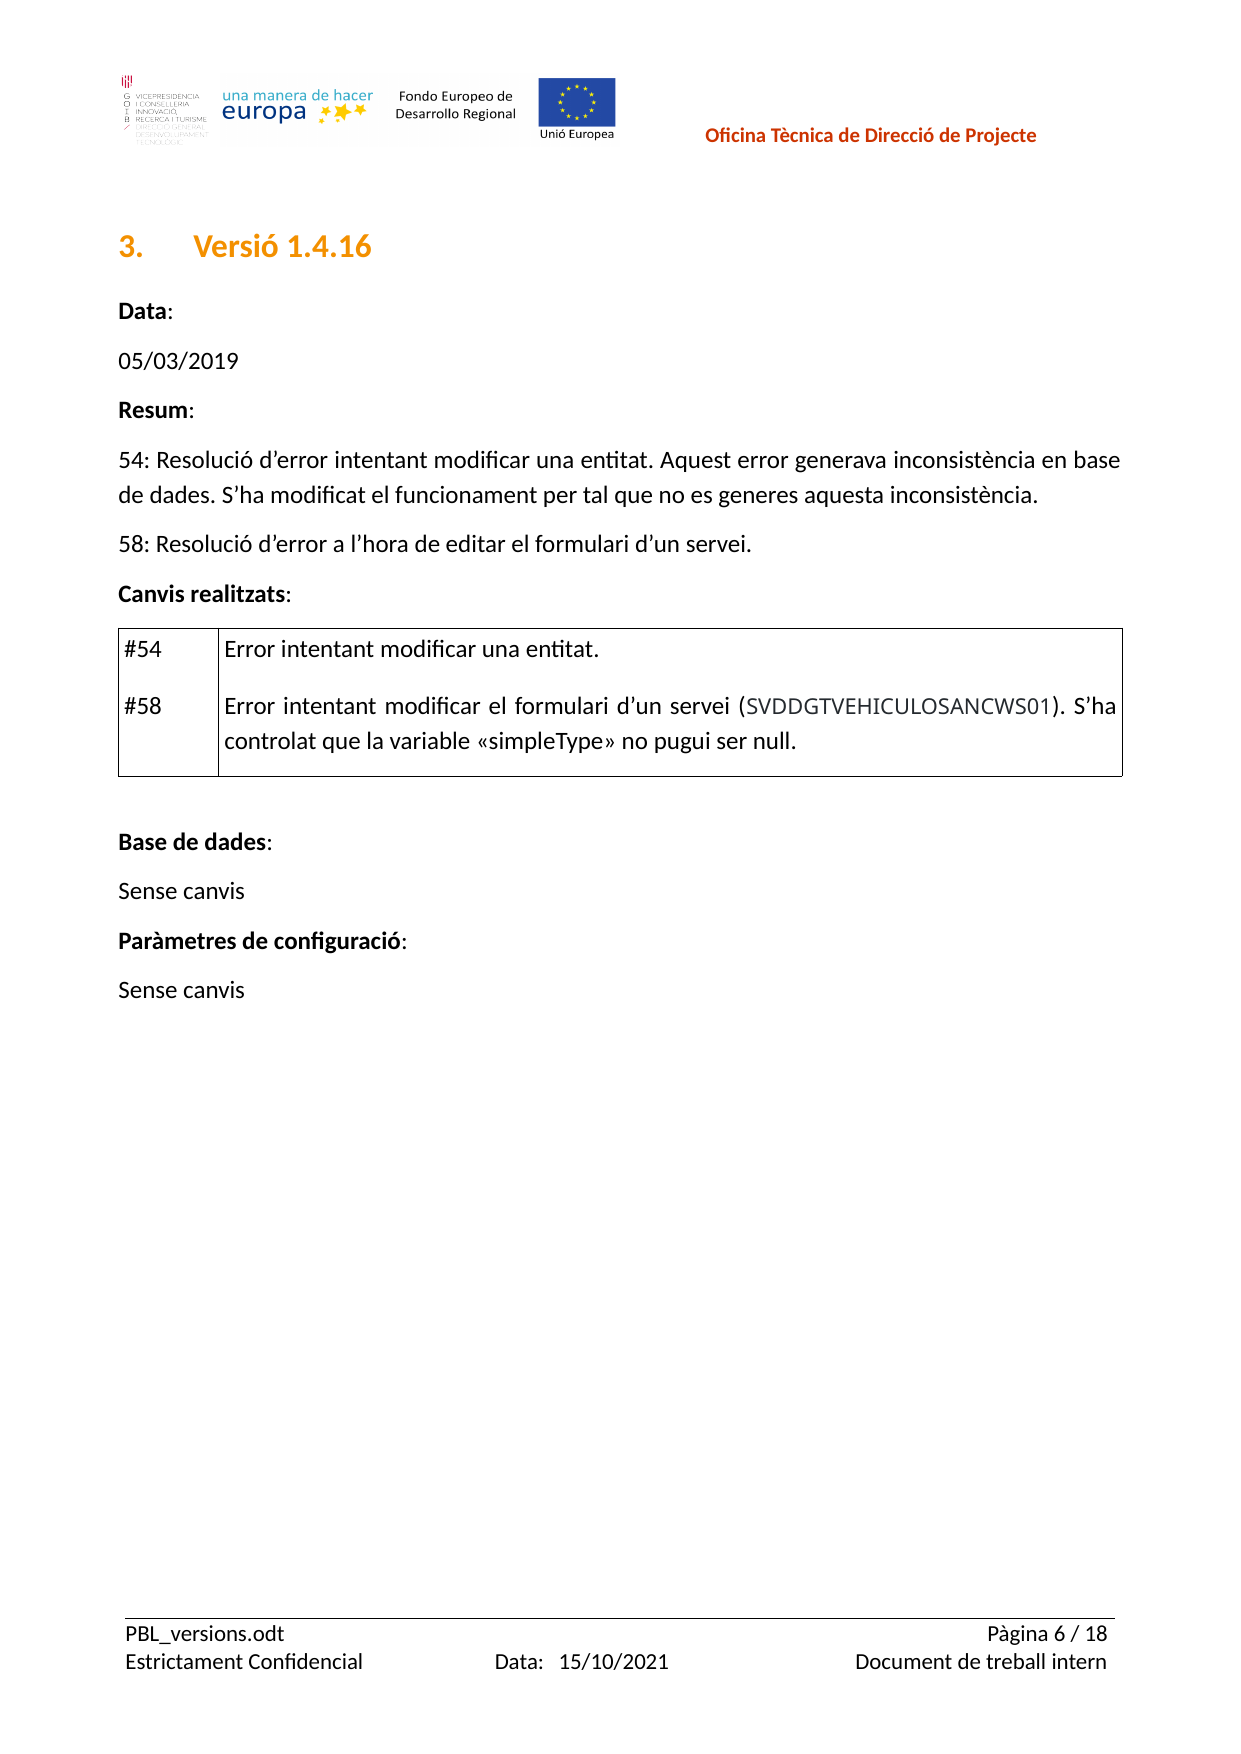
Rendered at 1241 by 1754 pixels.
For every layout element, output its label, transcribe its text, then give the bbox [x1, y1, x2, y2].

text Canvis realitzats: [118, 578, 1122, 609]
table_header Error intentant modificar una entitat. [219, 629, 1122, 684]
text Sense canvis [118, 875, 1122, 906]
table_cell #58 [119, 684, 218, 776]
text 58: Resolució d’error a l’hora de editar el formulari d’un servei. [118, 528, 1122, 559]
table_header #54 [119, 629, 218, 684]
text Resum: [118, 394, 1122, 425]
subtitle Versió 1.4.16 [118, 225, 1122, 266]
text Paràmetres de configuració: [118, 925, 1122, 955]
text Data: [118, 295, 1122, 326]
picture [219, 73, 621, 147]
text Base de dades: [118, 826, 1122, 856]
text Sense canvis [118, 974, 1122, 1005]
picture [118, 73, 213, 147]
text 05/03/2019 [118, 345, 1122, 375]
text 54: Resolució d’error intentant modificar una entitat. Aquest error generava inconsistència en base de dades. S’ha modificat el funcionament per tal que no es generes aquesta inconsistència. [118, 444, 1122, 509]
table_cell Error intentant modificar el formulari d’un servei (SVDDGTVEHICULOSANCWS01). S’ha controlat que la variable «simpleType» no pugui ser null. [219, 684, 1122, 776]
